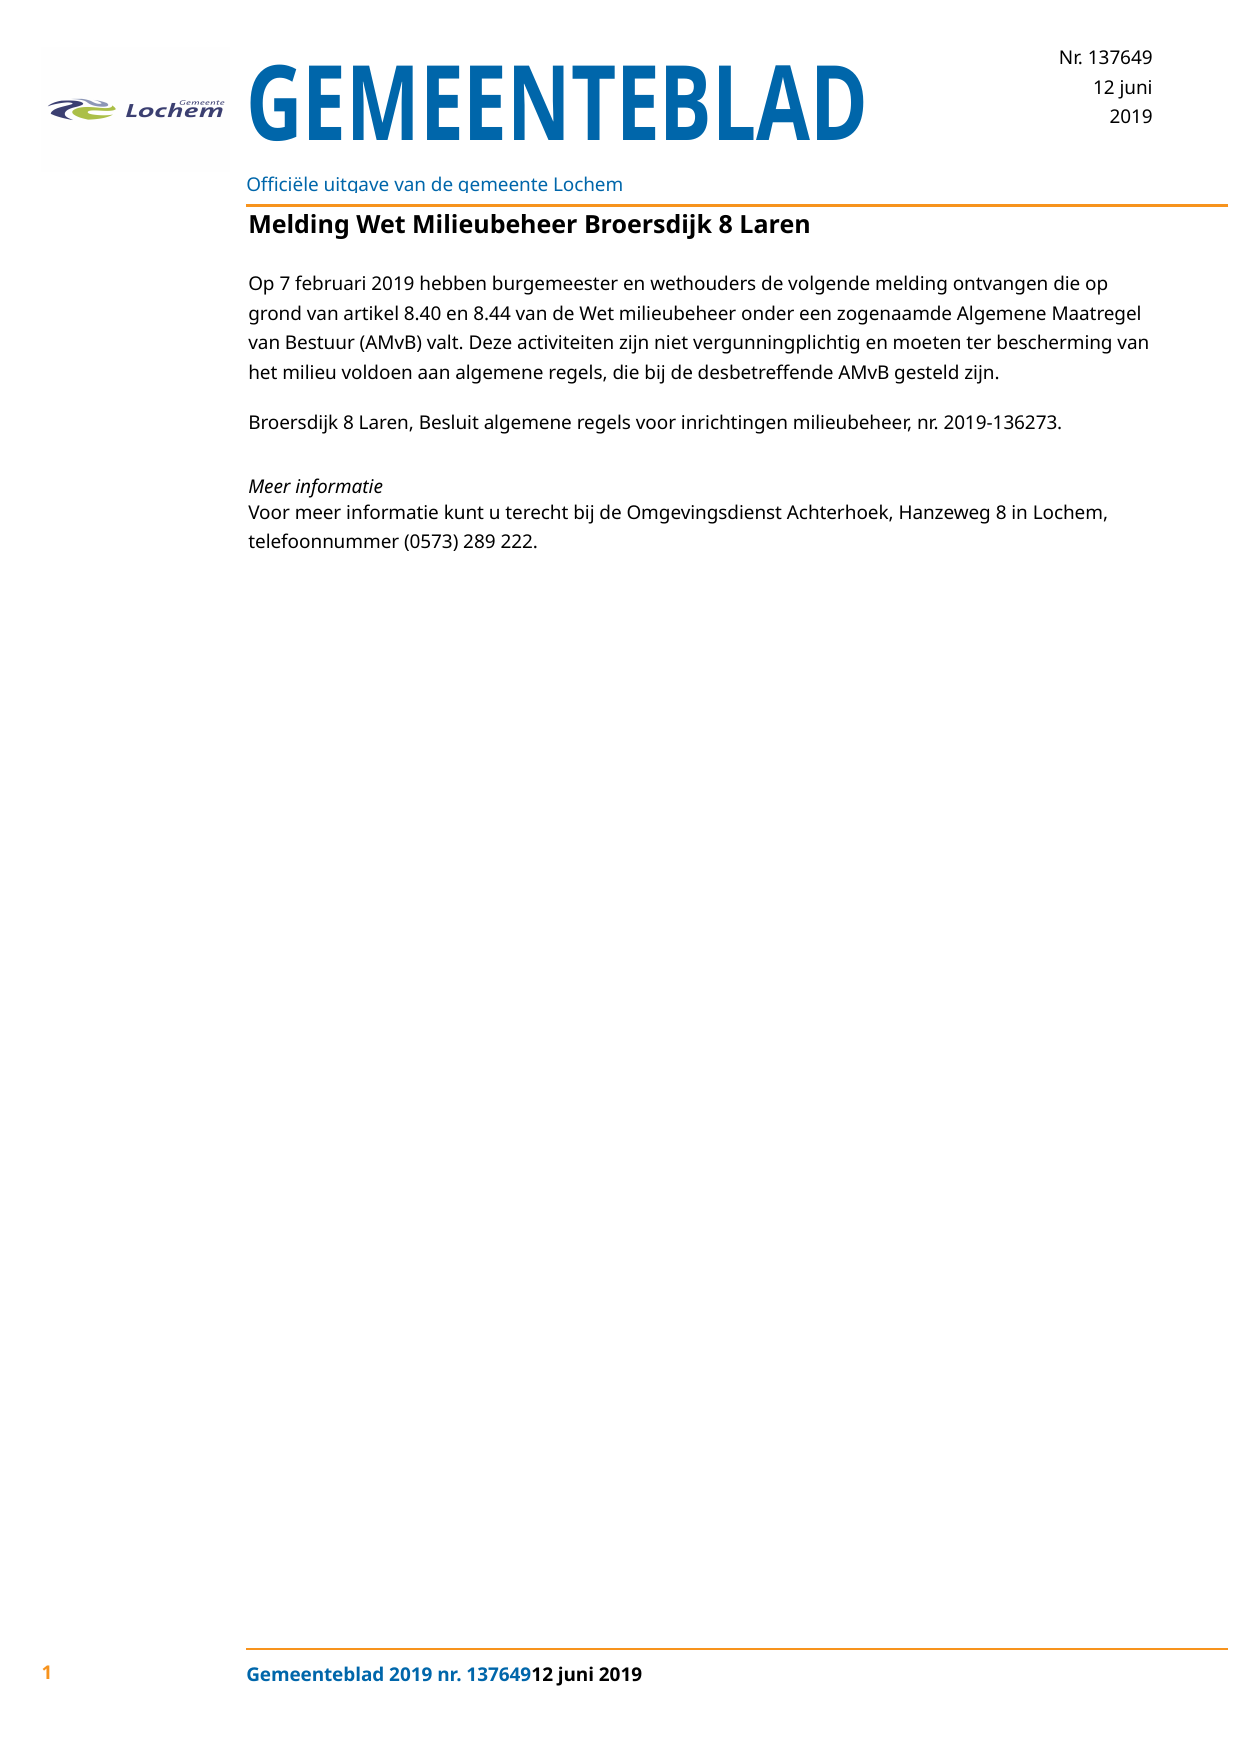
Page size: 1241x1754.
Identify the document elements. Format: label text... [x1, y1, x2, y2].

text Voor meer informatie kunt u terecht bij de Omgevingsdienst Achterhoek, Hanzeweg 8 in Lochem, telefoonnummer (0573) 289 222. [248, 499, 1152, 554]
text Op 7 februari 2019 hebben burgemeester en wethouders de volgende melding ontvangen die op grond van artikel 8.40 en 8.44 van de Wet milieubeheer onder een zogenaamde Algemene Maatregel van Bestuur (AMvB) valt. Deze activiteiten zijn niet vergunningplichtig en moeten ter bescherming van het milieu voldoen aan algemene regels, die bij de desbetreffende AMvB gesteld zijn. [248, 270, 1152, 385]
text Broersdijk 8 Laren, Besluit algemene regels voor inrichtingen milieubeheer, nr. 2019-136273. [248, 409, 1152, 435]
text Melding Wet Milieubeheer Broersdijk 8 Laren [248, 207, 1152, 241]
picture [41, 47, 231, 172]
text Meer informatie [248, 473, 1152, 499]
